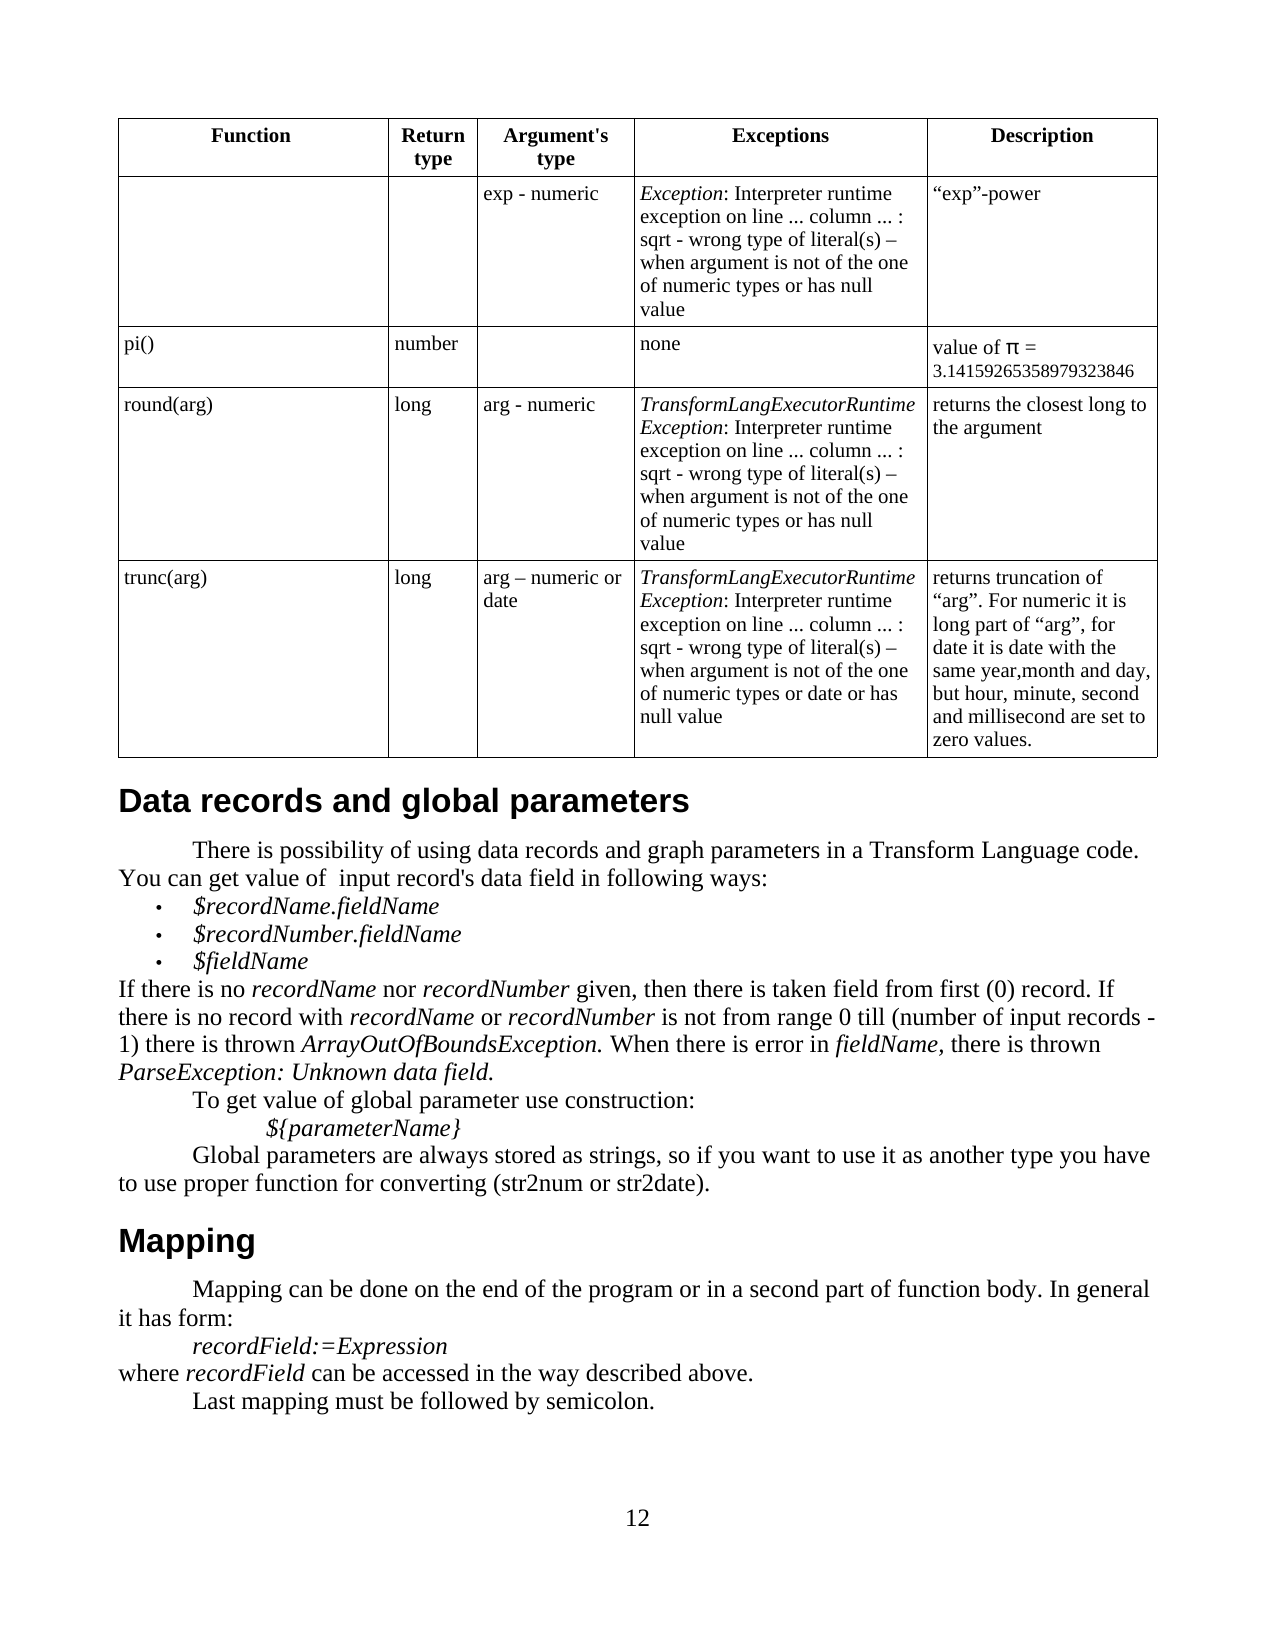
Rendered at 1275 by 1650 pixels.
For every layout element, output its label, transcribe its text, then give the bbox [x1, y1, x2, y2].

list $recordNumber.fieldName [156, 920, 1157, 947]
table_cell TransformLangExecutorRuntimeException: Interpreter runtime exception on line ... column ... : sqrt - wrong type of literal(s) – when argument is not of the one of numeric types or date or has null value [635, 561, 927, 757]
table_header Return type [389, 119, 477, 176]
text There is possibility of using data records and graph parameters in a Transform Language code. You can get value of input record's data field in following ways: [118, 832, 1157, 892]
text Mapping can be done on the end of the program or in a second part of function body. In general it has form: [118, 1272, 1157, 1332]
table_cell number [389, 327, 477, 387]
table_header Description [928, 119, 1157, 176]
table_cell [389, 177, 477, 326]
table_cell Exception: Interpreter runtime exception on line ... column ... : sqrt - wrong type of literal(s) – when argument is not of the one of numeric types or has null value [635, 177, 927, 326]
list $recordName.fieldName [156, 892, 1157, 920]
text Global parameters are always stored as strings, so if you want to use it as another type you have to use proper function for converting (str2num or str2date). [118, 1141, 1157, 1197]
text To get value of global parameter use construction: [118, 1086, 1157, 1114]
table_header Function [119, 119, 388, 176]
table_header Exceptions [635, 119, 927, 176]
text ${parameterName} [118, 1114, 1157, 1141]
table_cell arg – numeric or date [478, 561, 634, 757]
text If there is no recordName nor recordNumber given, then there is taken field from first (0) record. If there is no record with recordName or recordNumber is not from range 0 till (number of input records -1) there is thrown ArrayOutOfBoundsException. When there is error in fieldName, there is thrown ParseException: Unknown data field. [118, 975, 1157, 1086]
table_cell TransformLangExecutorRuntimeException: Interpreter runtime exception on line ... column ... : sqrt - wrong type of literal(s) – when argument is not of the one of numeric types or has null value [635, 388, 927, 560]
text Last mapping must be followed by semicolon. [118, 1387, 1157, 1415]
table_cell round(arg) [119, 388, 388, 560]
subtitle Mapping [118, 1222, 1157, 1259]
table_cell none [635, 327, 927, 387]
text recordField:=Expression [118, 1332, 1157, 1359]
table_cell arg - numeric [478, 388, 634, 560]
table_cell long [389, 388, 477, 560]
table_header Argument's type [478, 119, 634, 176]
table_cell “exp”-power [928, 177, 1157, 326]
table_cell exp - numeric [478, 177, 634, 326]
table_cell value of π = 3.14159265358979323846 [928, 327, 1157, 387]
table_cell returns truncation of “arg”. For numeric it is long part of “arg”, for date it is date with the same year,month and day, but hour, minute, second and millisecond are set to zero values. [928, 561, 1157, 757]
subtitle Data records and global parameters [118, 782, 1157, 819]
list $fieldName [156, 947, 1157, 975]
table_cell [119, 177, 388, 326]
table_cell returns the closest long to the argument [928, 388, 1157, 560]
table_cell trunc(arg) [119, 561, 388, 757]
text where recordField can be accessed in the way described above. [118, 1359, 1157, 1387]
table_cell [478, 327, 634, 387]
table_cell pi() [119, 327, 388, 387]
table_cell long [389, 561, 477, 757]
